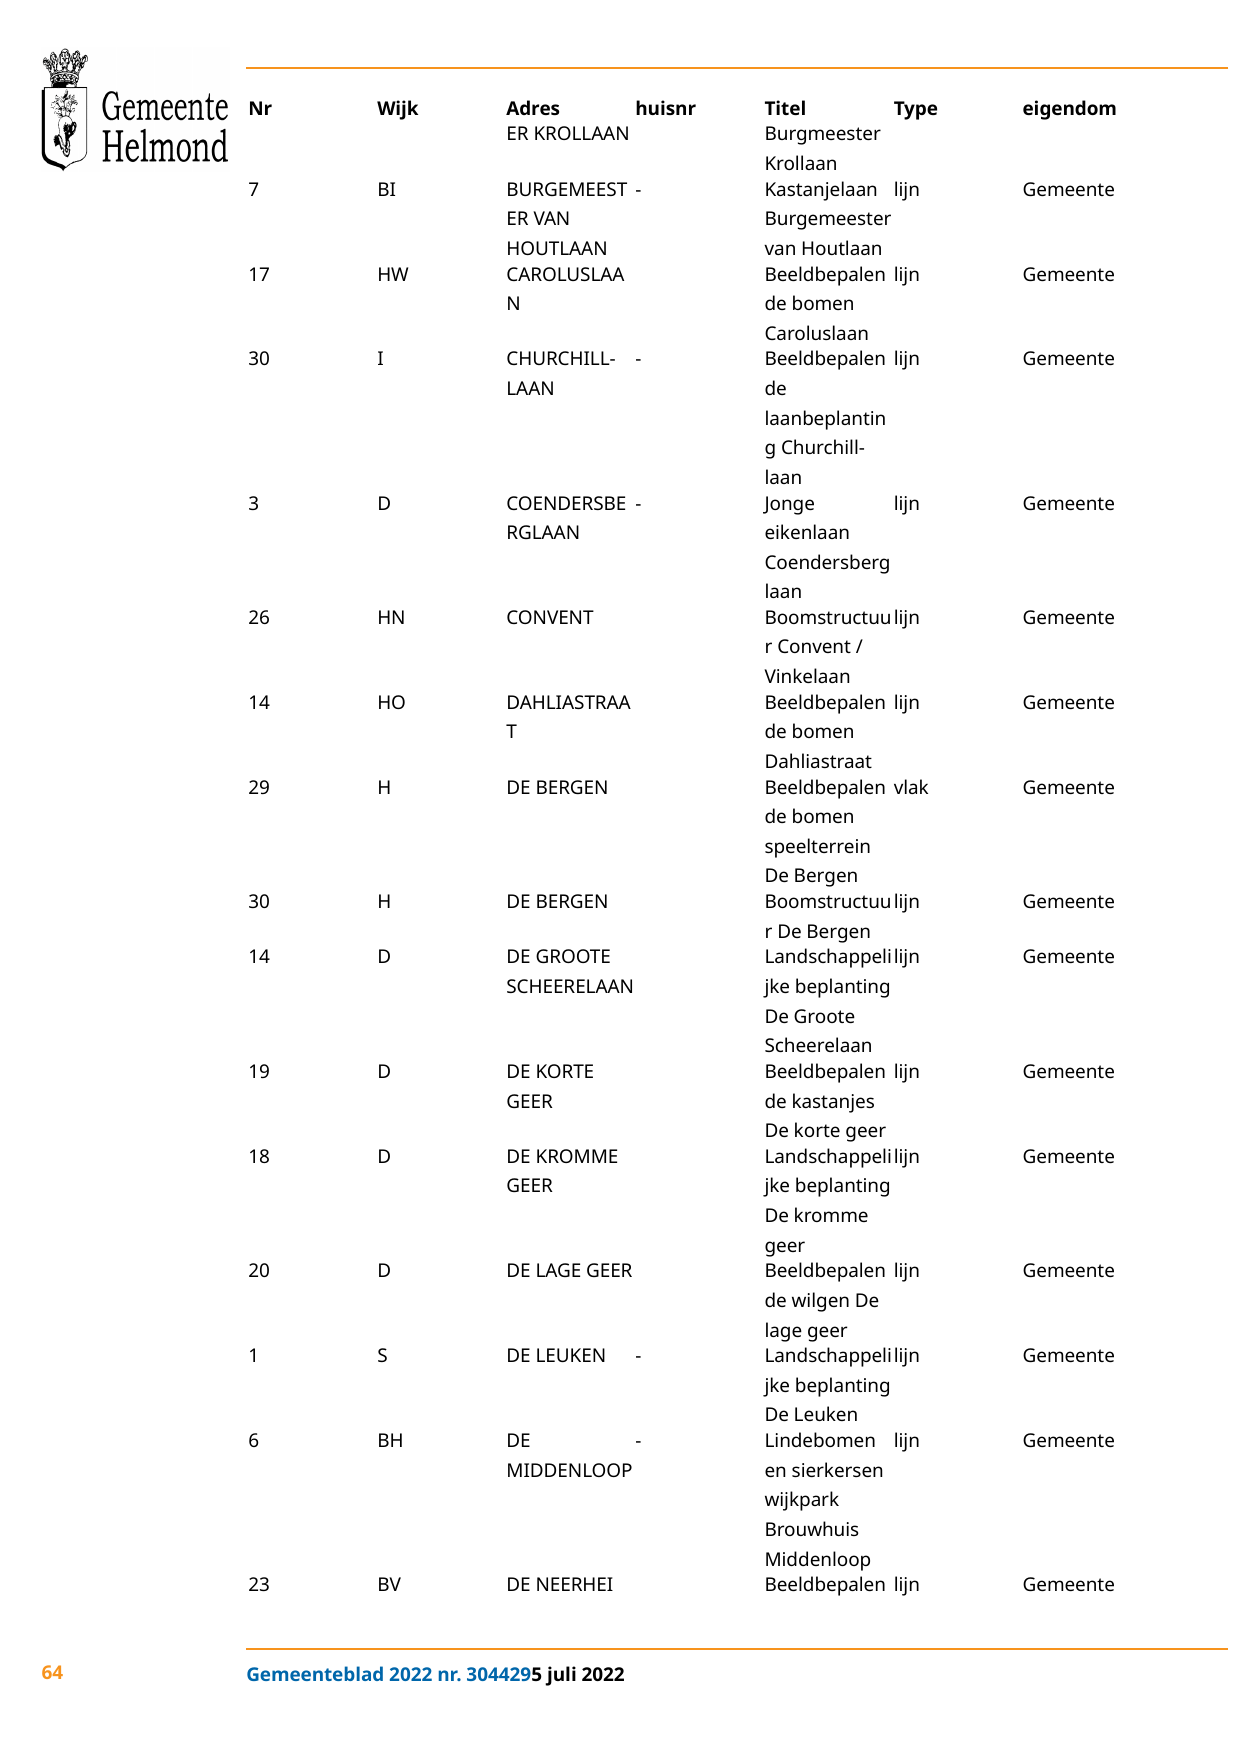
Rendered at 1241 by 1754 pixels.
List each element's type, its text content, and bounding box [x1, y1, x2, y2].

table_cell 17 [248, 261, 377, 346]
table_cell CONVENT [506, 604, 635, 689]
table_cell DAHLIASTRAAT [506, 689, 635, 774]
table_cell lijn [894, 889, 1022, 944]
table_cell Landschappelijke beplanting De kromme geer [764, 1143, 893, 1258]
table_cell CAROLUSLAAN [506, 261, 635, 346]
table_cell BH [377, 1428, 506, 1571]
table_cell vlak [894, 774, 1022, 888]
table_cell lijn [894, 490, 1022, 604]
table_cell lijn [894, 1343, 1022, 1427]
table_cell Gemeente [1023, 889, 1152, 944]
table_cell 19 [248, 1058, 377, 1143]
table_header Adres [506, 95, 635, 121]
table_cell lijn [894, 346, 1022, 490]
table_cell 6 [248, 1428, 377, 1571]
table_cell H [377, 889, 506, 944]
table_cell 30 [248, 346, 377, 490]
table_cell lijn [894, 604, 1022, 689]
table_cell DE KROMME GEER [506, 1143, 635, 1258]
table_cell I [377, 346, 506, 490]
table_cell 3 [248, 490, 377, 604]
table_cell Beeldbepalen [764, 1571, 893, 1597]
table_cell - [635, 490, 764, 604]
table_cell lijn [894, 1571, 1022, 1597]
table_cell [377, 121, 506, 176]
table_cell DE NEERHEI [506, 1571, 635, 1597]
table_cell Jonge eikenlaan Coendersberglaan [764, 490, 893, 604]
table_cell HW [377, 261, 506, 346]
table_cell S [377, 1343, 506, 1427]
table_cell DE BERGEN [506, 774, 635, 888]
table_header Type [894, 95, 1022, 121]
table_cell [894, 121, 1022, 176]
table_cell Gemeente [1023, 1428, 1152, 1571]
table_cell Beeldbepalende laanbeplanting Churchill-laan [764, 346, 893, 490]
table_cell Gemeente [1023, 261, 1152, 346]
table_cell [635, 1571, 764, 1597]
table_cell [1023, 121, 1152, 176]
table_cell BV [377, 1571, 506, 1597]
table_header huisnr [635, 95, 764, 121]
table_cell Kastanjelaan Burgemeester van Houtlaan [764, 176, 893, 261]
table_cell BI [377, 176, 506, 261]
table_cell Gemeente [1023, 1571, 1152, 1597]
table_cell lijn [894, 1143, 1022, 1258]
table_cell [635, 261, 764, 346]
table_cell [635, 944, 764, 1058]
table_cell D [377, 1258, 506, 1342]
table_cell Gemeente [1023, 176, 1152, 261]
table_cell Gemeente [1023, 1143, 1152, 1258]
table_cell 7 [248, 176, 377, 261]
table_cell ER KROLLAAN [506, 121, 635, 176]
table_cell [635, 774, 764, 888]
table_cell lijn [894, 176, 1022, 261]
table_cell Boomstructuur Convent / Vinkelaan [764, 604, 893, 689]
table_cell D [377, 1058, 506, 1143]
table_cell lijn [894, 1058, 1022, 1143]
table_cell Boomstructuur De Bergen [764, 889, 893, 944]
table_cell DE KORTE GEER [506, 1058, 635, 1143]
table_cell Gemeente [1023, 604, 1152, 689]
table_cell HO [377, 689, 506, 774]
table_cell Landschappelijke beplanting De Groote Scheerelaan [764, 944, 893, 1058]
table_header eigendom [1023, 95, 1152, 121]
table_cell 30 [248, 889, 377, 944]
table_cell Beeldbepalende wilgen De lage geer [764, 1258, 893, 1342]
table_cell 20 [248, 1258, 377, 1342]
table_cell 14 [248, 944, 377, 1058]
table_cell [635, 1258, 764, 1342]
table_cell 29 [248, 774, 377, 888]
table_cell Beeldbepalende bomen Dahliastraat [764, 689, 893, 774]
table_cell HN [377, 604, 506, 689]
table_cell Burgmeester Krollaan [764, 121, 893, 176]
table_cell 18 [248, 1143, 377, 1258]
table_cell Gemeente [1023, 490, 1152, 604]
table_cell [635, 1058, 764, 1143]
table_cell Gemeente [1023, 346, 1152, 490]
table_cell Beeldbepalende bomen speelterrein De Bergen [764, 774, 893, 888]
picture [41, 47, 231, 172]
table_cell DE LAGE GEER [506, 1258, 635, 1342]
table_cell [635, 604, 764, 689]
table_cell D [377, 1143, 506, 1258]
table_cell DE LEUKEN [506, 1343, 635, 1427]
table_cell Gemeente [1023, 1343, 1152, 1427]
table_cell Beeldbepalende bomen Caroluslaan [764, 261, 893, 346]
table_cell D [377, 490, 506, 604]
table_header Titel [764, 95, 893, 121]
table_cell D [377, 944, 506, 1058]
table_cell Lindebomen en sierkersen wijkpark Brouwhuis Middenloop [764, 1428, 893, 1571]
table_header Nr [248, 95, 377, 121]
table_cell Gemeente [1023, 774, 1152, 888]
table_cell - [635, 1428, 764, 1571]
table_cell Beeldbepalende kastanjes De korte geer [764, 1058, 893, 1143]
table_cell lijn [894, 1258, 1022, 1342]
table_cell 23 [248, 1571, 377, 1597]
table_cell [248, 121, 377, 176]
table_cell lijn [894, 689, 1022, 774]
table_cell Gemeente [1023, 1058, 1152, 1143]
table_cell DE BERGEN [506, 889, 635, 944]
table_cell DE MIDDENLOOP [506, 1428, 635, 1571]
table_cell - [635, 176, 764, 261]
table_cell CHURCHILL-LAAN [506, 346, 635, 490]
table_cell lijn [894, 1428, 1022, 1571]
table_cell Gemeente [1023, 1258, 1152, 1342]
table_cell 14 [248, 689, 377, 774]
table_cell [635, 889, 764, 944]
table_cell [635, 121, 764, 176]
table_cell BURGEMEESTER VAN HOUTLAAN [506, 176, 635, 261]
table_cell lijn [894, 944, 1022, 1058]
table_cell [635, 1143, 764, 1258]
table_cell H [377, 774, 506, 888]
table_cell Gemeente [1023, 944, 1152, 1058]
table_cell DE GROOTE SCHEERELAAN [506, 944, 635, 1058]
table_cell [635, 689, 764, 774]
table_cell Landschappelijke beplanting De Leuken [764, 1343, 893, 1427]
table_cell Gemeente [1023, 689, 1152, 774]
table_cell COENDERSBERGLAAN [506, 490, 635, 604]
table_cell - [635, 1343, 764, 1427]
table_cell lijn [894, 261, 1022, 346]
table_cell 1 [248, 1343, 377, 1427]
table_header Wijk [377, 95, 506, 121]
table_cell 26 [248, 604, 377, 689]
table_cell - [635, 346, 764, 490]
